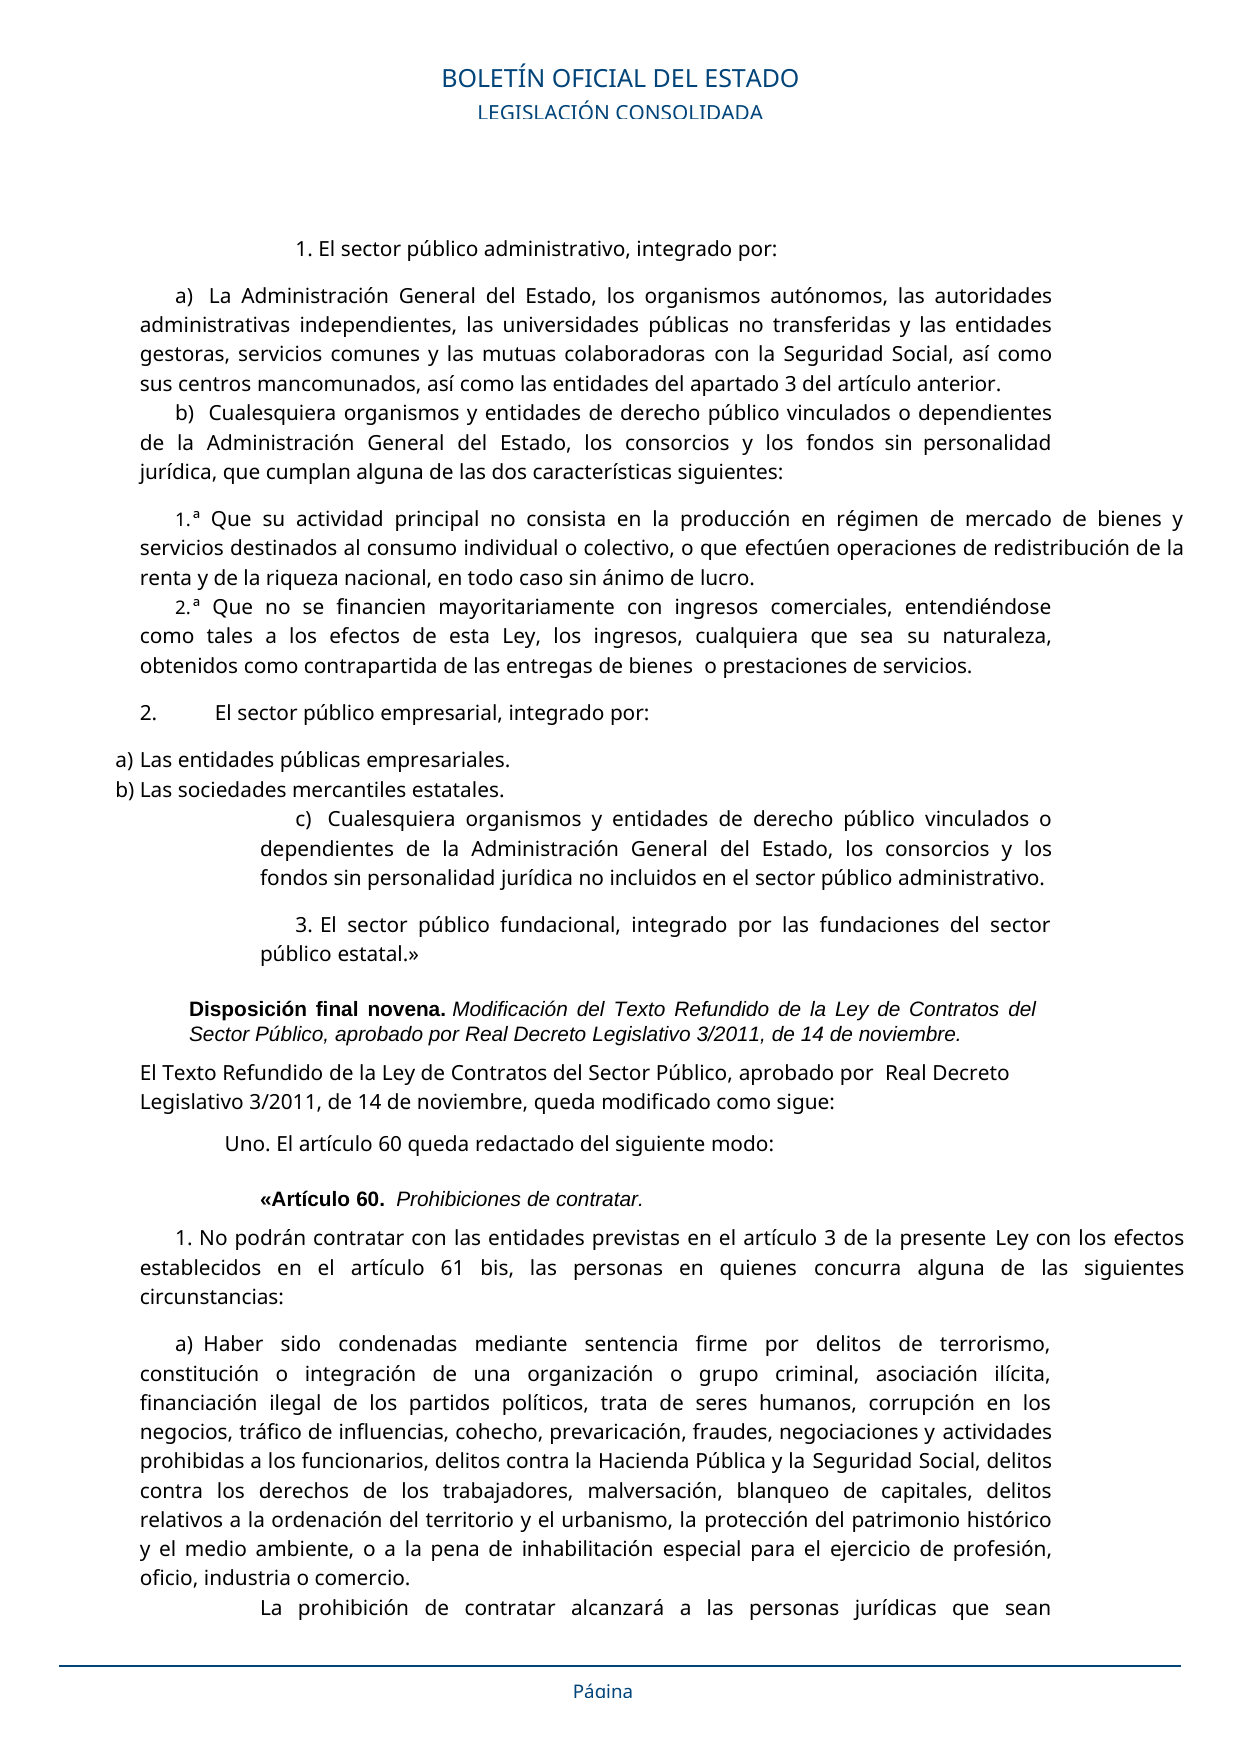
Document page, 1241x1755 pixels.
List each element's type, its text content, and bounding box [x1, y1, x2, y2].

list Cualesquiera organismos y entidades de derecho público vinculados o dependientes de la Administración General del Estado, los consorcios y los fondos sin personalidad jurídica, que cumplan alguna de las dos características siguientes: [139, 398, 1052, 485]
list ª Que no se financien mayoritariamente con ingresos comerciales, entendiéndose como tales a los efectos de esta Ley, los ingresos, cualquiera que sea su naturaleza, obtenidos como contrapartida de las entregas de bienes o prestaciones de servicios. [139, 592, 1052, 679]
text El Texto Refundido de la Ley de Contratos del Sector Público, aprobado por Real Decreto Legislativo 3/2011, de 14 de noviembre, queda modificado como sigue: [139, 1058, 1052, 1116]
list El sector público empresarial, integrado por: [139, 698, 1184, 727]
list Cualesquiera organismos y entidades de derecho público vinculados o dependientes de la Administración General del Estado, los consorcios y los fondos sin personalidad jurídica no incluidos en el sector público administrativo. [260, 804, 1052, 891]
list ª Que su actividad principal no consista en la producción en régimen de mercado de bienes y servicios destinados al consumo individual o colectivo, o que efectúen operaciones de redistribución de la renta y de la riqueza nacional, en todo caso sin ánimo de lucro. [139, 504, 1184, 591]
list El sector público fundacional, integrado por las fundaciones del sector público estatal.» [260, 910, 1052, 968]
list Las entidades públicas empresariales. [115, 746, 1184, 774]
text La prohibición de contratar alcanzará a las personas jurídicas que sean [260, 1593, 1052, 1622]
list Haber sido condenadas mediante sentencia firme por delitos de terrorismo, constitución o integración de una organización o grupo criminal, asociación ilícita, financiación ilegal de los partidos políticos, trata de seres humanos, corrupción en los negocios, tráfico de influencias, cohecho, prevaricación, fraudes, negociaciones y actividades prohibidas a los funcionarios, delitos contra la Hacienda Pública y la Seguridad Social, delitos contra los derechos de los trabajadores, malversación, blanqueo de capitales, delitos relativos a la ordenación del territorio y el urbanismo, la protección del patrimonio histórico y el medio ambiente, o a la pena de inhabilitación especial para el ejercicio de profesión, oficio, industria o comercio. [139, 1329, 1052, 1592]
list Las sociedades mercantiles estatales. [115, 775, 1184, 803]
text Disposición final novena. Modificación del Texto Refundido de la Ley de Contratos del Sector Público, aprobado por Real Decreto Legislativo 3/2011, de 14 de noviembre. [189, 997, 1052, 1045]
text «Artículo 60. Prohibiciones de contratar. [260, 1187, 1184, 1211]
list La Administración General del Estado, los organismos autónomos, las autoridades administrativas independientes, las universidades públicas no transferidas y las entidades gestoras, servicios comunes y las mutuas colaboradoras con la Seguridad Social, así como sus centros mancomunados, así como las entidades del apartado 3 del artículo anterior. [139, 281, 1052, 397]
text Uno. El artículo 60 queda redactado del siguiente modo: [224, 1129, 1184, 1158]
text 1. El sector público administrativo, integrado por: [295, 234, 1184, 262]
list No podrán contratar con las entidades previstas en el artículo 3 de la presente Ley con los efectos establecidos en el artículo 61 bis, las personas en quienes concurra alguna de las siguientes circunstancias: [139, 1223, 1184, 1311]
